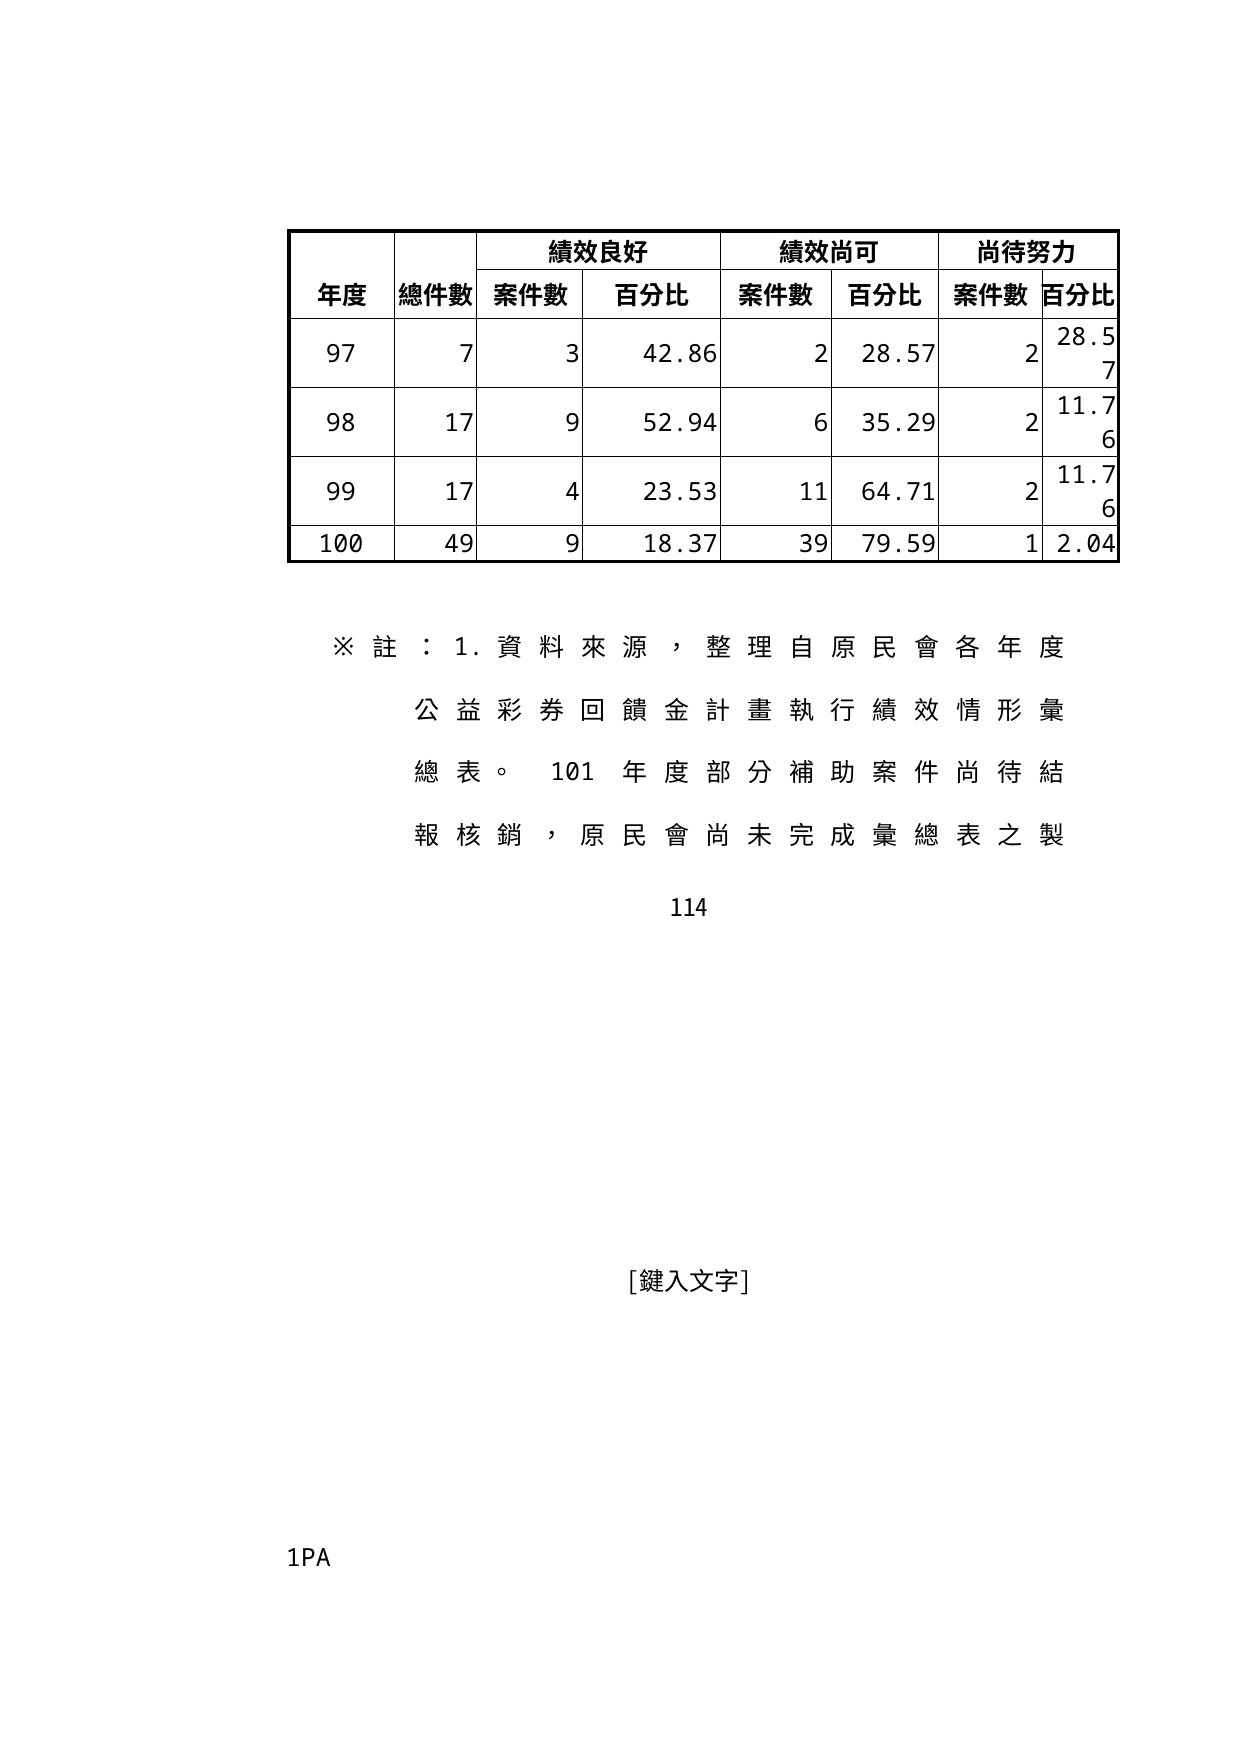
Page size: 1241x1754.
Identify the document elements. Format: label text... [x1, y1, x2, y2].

table_cell 7 [395, 319, 476, 387]
table_cell 23.53 [583, 457, 720, 525]
table_header 尚待努力 [939, 233, 1117, 269]
table_cell 98 [291, 388, 394, 456]
table_cell 97 [291, 319, 394, 387]
table_cell 79.59 [832, 526, 938, 560]
table_cell 17 [395, 388, 476, 456]
table_cell 18.37 [583, 526, 720, 560]
table_cell 52.94 [583, 388, 720, 456]
table_cell 9 [477, 388, 582, 456]
table_cell 百分比 [583, 270, 720, 318]
table_cell 1 [939, 526, 1042, 560]
table_cell 2 [939, 319, 1042, 387]
table_cell 2 [721, 319, 831, 387]
table_cell 3 [477, 319, 582, 387]
table_cell 百分比 [832, 270, 938, 318]
table_cell 案件數 [721, 270, 831, 318]
table_cell 64.71 [832, 457, 938, 525]
table_header [291, 233, 394, 269]
table_cell 6 [721, 388, 831, 456]
table_cell 35.29 [832, 388, 938, 456]
table_cell 100 [291, 526, 394, 560]
table_cell 9 [477, 526, 582, 560]
table_cell 11 [721, 457, 831, 525]
table_cell 總件數 [395, 269, 476, 318]
table_cell 2.04 [1043, 526, 1117, 560]
table_cell 案件數 [477, 270, 582, 318]
table_cell 49 [395, 526, 476, 560]
table_cell 2 [939, 457, 1042, 525]
table_header 績效良好 [477, 233, 720, 269]
table_cell 11.76 [1043, 457, 1117, 525]
table_cell 28.57 [832, 319, 938, 387]
table_cell 42.86 [583, 319, 720, 387]
text ※註：1.資料來源，整理自原民會各年度公益彩券回饋金計畫執行績效情形彙總表。101年度部分補助案件尚待結報核銷，原民會尚未完成彙總表之製 [286, 604, 1072, 854]
table_cell 案件數 [939, 270, 1042, 318]
table_cell 99 [291, 457, 394, 525]
table_cell 39 [721, 526, 831, 560]
table_header [395, 233, 476, 269]
table_cell 百分比 [1043, 270, 1117, 318]
table_cell 11.76 [1043, 388, 1117, 456]
table_header 績效尚可 [721, 233, 938, 269]
table_cell 2 [939, 388, 1042, 456]
table_cell 4 [477, 457, 582, 525]
table_cell 年度 [291, 269, 394, 318]
table_cell 28.57 [1043, 319, 1117, 387]
table_cell 17 [395, 457, 476, 525]
